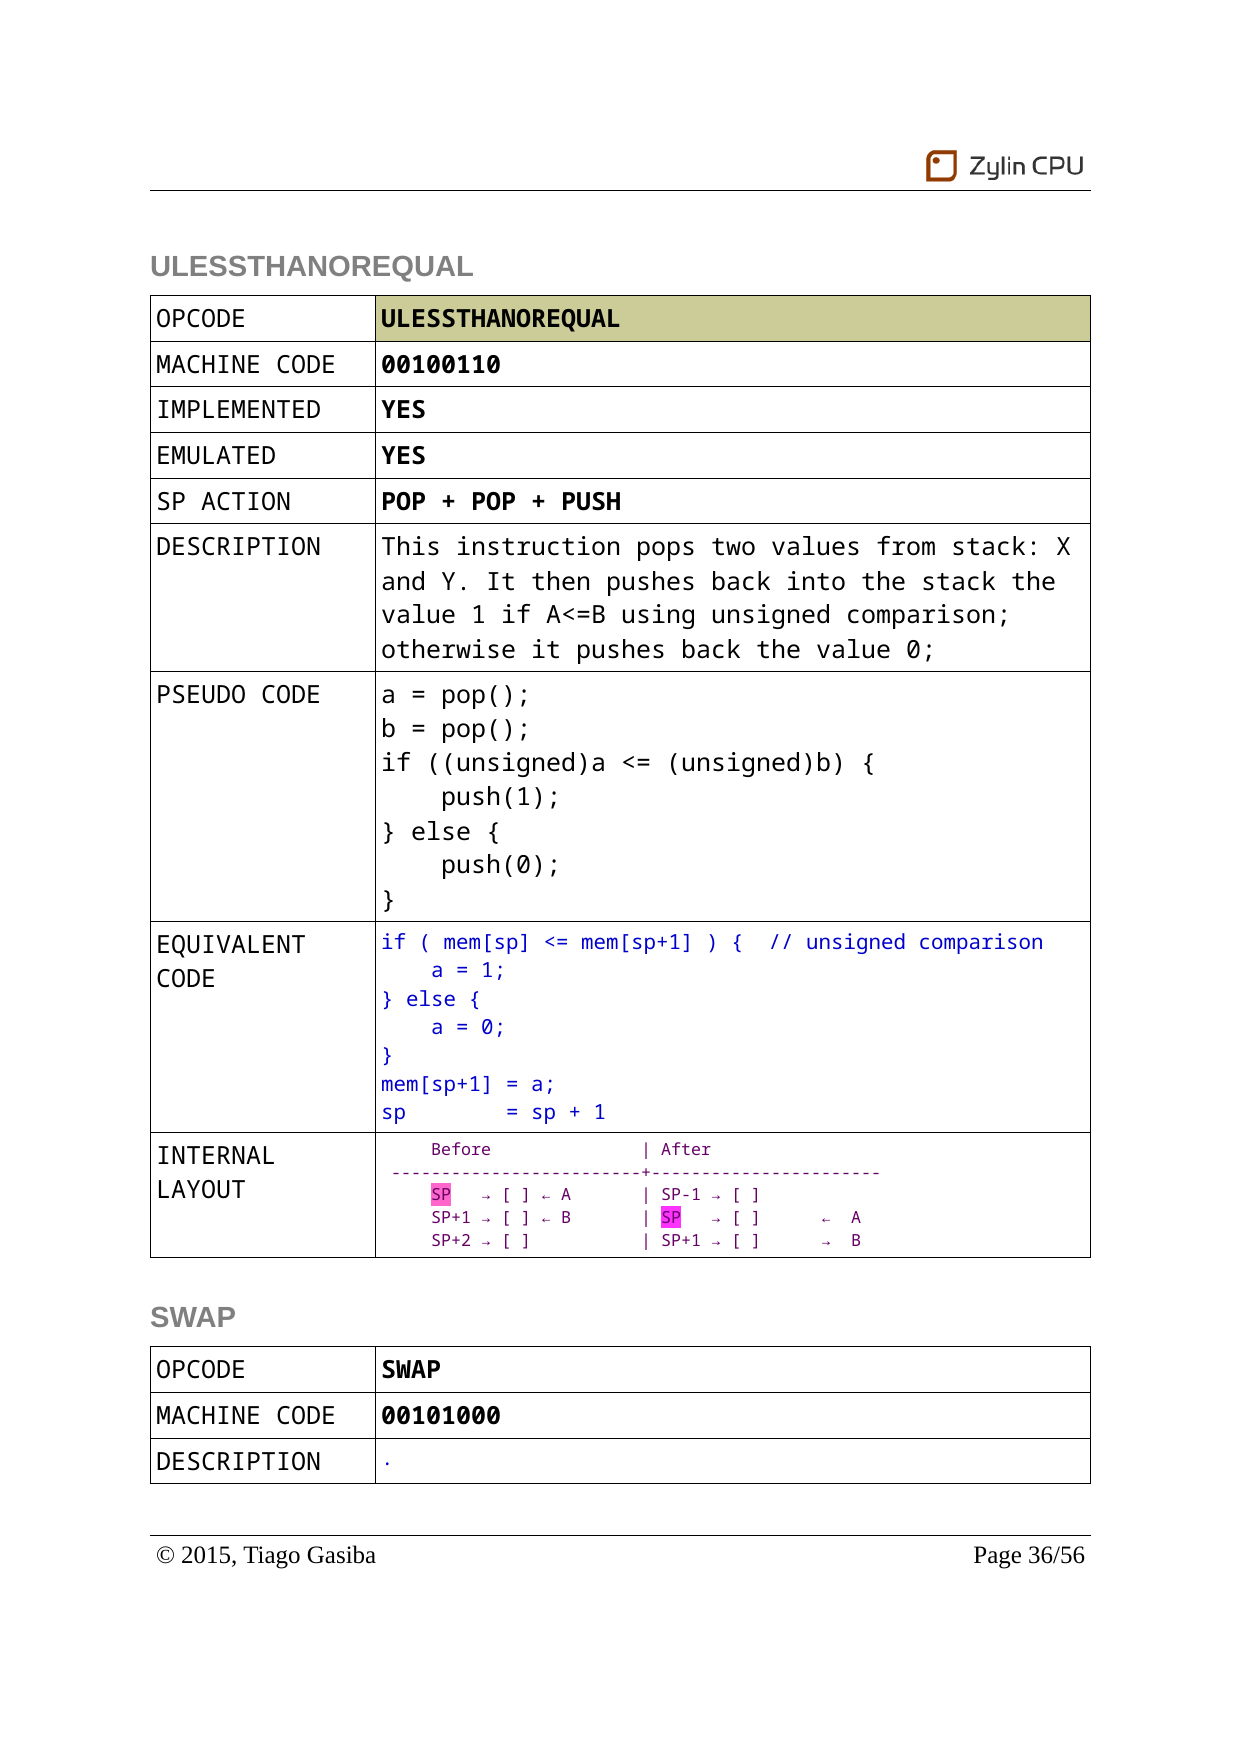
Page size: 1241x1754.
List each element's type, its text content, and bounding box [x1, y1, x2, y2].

table_cell MACHINE CODE [151, 342, 375, 386]
table_cell Before | After -------------------------+----------------------- SP → [ ] ← A | SP-1 → [ ] SP+1 → [ ] ← B | SP → [ ] ← A SP+2 → [ ] | SP+1 → [ ] → B [376, 1133, 1090, 1257]
table_cell DESCRIPTION [151, 1439, 375, 1483]
table_header OPCODE [151, 296, 375, 341]
picture [922, 148, 1151, 185]
table_cell YES [376, 387, 1090, 432]
table_cell EQUIVALENT CODE [151, 922, 375, 1132]
table_cell YES [376, 433, 1090, 478]
table_cell INTERNAL LAYOUT [151, 1133, 375, 1257]
subtitle SWAP [150, 1300, 1091, 1334]
table_cell EMULATED [151, 433, 375, 478]
table_cell MACHINE CODE [151, 1393, 375, 1438]
table_cell a = pop(); b = pop(); if ((unsigned)a <= (unsigned)b) { push(1); } else { push(0); } [376, 672, 1090, 921]
table_cell IMPLEMENTED [151, 387, 375, 432]
table_cell PSEUDO CODE [151, 672, 375, 921]
table_cell This instruction pops two values from stack: X and Y. It then pushes back into the stack the value 1 if A<=B using unsigned comparison; otherwise it pushes back the value 0; [376, 524, 1090, 671]
table_header OPCODE [151, 1347, 375, 1392]
table_header SWAP [376, 1347, 1090, 1392]
table_cell 00101000 [376, 1393, 1090, 1438]
table_cell 00100110 [376, 342, 1090, 386]
table_cell DESCRIPTION [151, 524, 375, 671]
table_cell if ( mem[sp] <= mem[sp+1] ) { // unsigned comparison a = 1; } else { a = 0; } mem[sp+1] = a; sp = sp + 1 [376, 922, 1090, 1132]
subtitle ULESSTHANOREQUAL [150, 249, 1091, 283]
table_cell . [376, 1439, 1090, 1483]
table_header ULESSTHANOREQUAL [376, 296, 1090, 341]
table_cell POP + POP + PUSH [376, 479, 1090, 523]
table_cell SP ACTION [151, 479, 375, 523]
